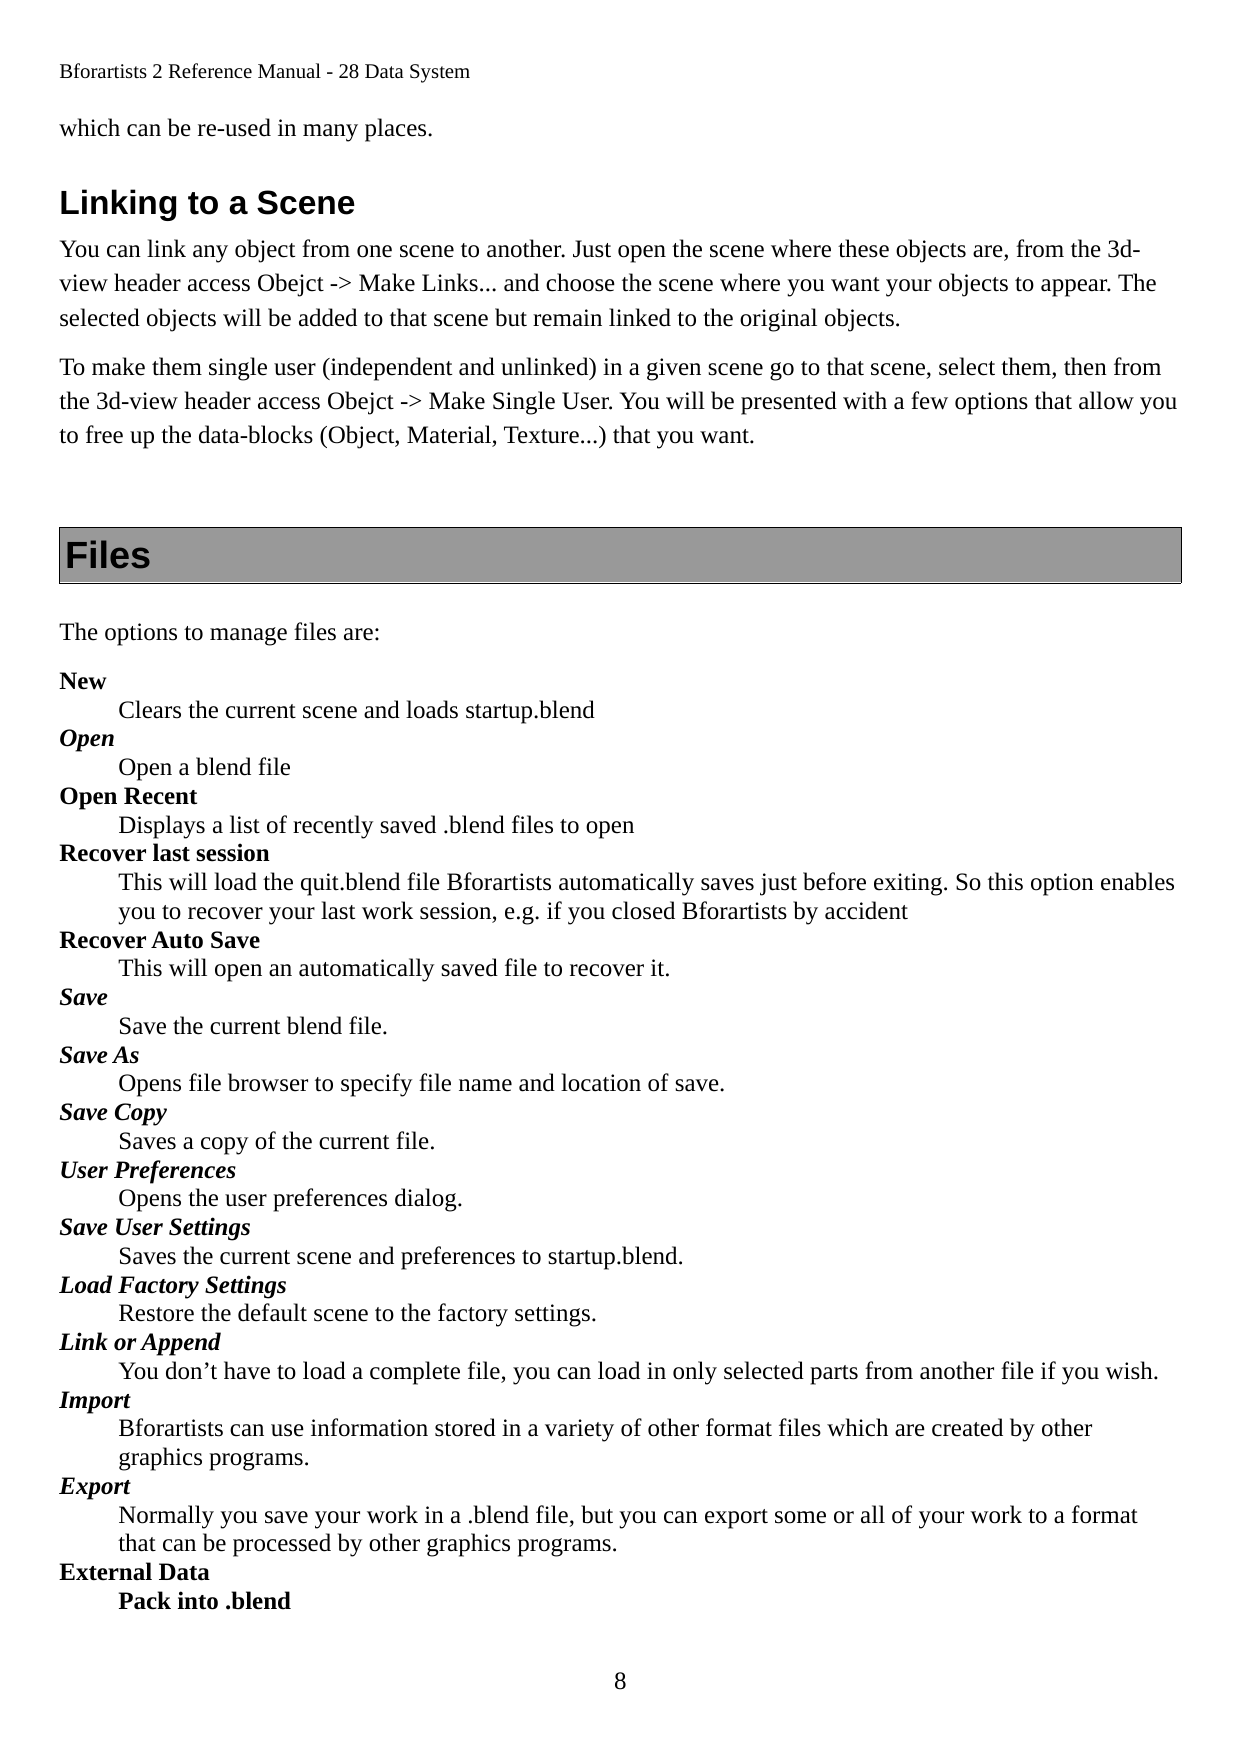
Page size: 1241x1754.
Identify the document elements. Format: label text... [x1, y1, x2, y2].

list Bforartists can use information stored in a variety of other format files which are created by other graphics programs. [118, 1413, 1181, 1471]
list Normally you save your work in a .blend file, but you can export some or all of your work to a format that can be processed by other graphics programs. [118, 1500, 1181, 1557]
subtitle Export [59, 1471, 1181, 1500]
subtitle Link or Append [59, 1327, 1181, 1356]
list Saves the current scene and preferences to startup.blend. [118, 1241, 1181, 1270]
text The options to manage files are: [59, 617, 1181, 646]
subtitle Open [59, 723, 1181, 752]
subtitle New [59, 666, 1181, 695]
list Clears the current scene and loads startup.blend [118, 695, 1181, 723]
subtitle User Preferences [59, 1155, 1181, 1183]
list Restore the default scene to the factory settings. [118, 1298, 1181, 1327]
subtitle Load Factory Settings [59, 1270, 1181, 1298]
subtitle Linking to a Scene [59, 182, 1181, 221]
subtitle Save User Settings [59, 1212, 1181, 1241]
subtitle Pack into .blend [118, 1586, 1181, 1615]
text You can link any object from one scene to another. Just open the scene where these objects are, from the 3d-view header access Obejct -> Make Links... and choose the scene where you want your objects to appear. The selected objects will be added to that scene but remain linked to the original objects. [59, 234, 1181, 331]
subtitle Open Recent [59, 781, 1181, 810]
list Displays a list of recently saved .blend files to open [118, 810, 1181, 838]
list This will load the quit.blend file Bforartists automatically saves just before exiting. So this option enables you to recover your last work session, e.g. if you closed Bforartists by accident [118, 867, 1181, 925]
subtitle Save [59, 982, 1181, 1011]
list Open a blend file [118, 752, 1181, 781]
list Save the current blend file. [118, 1011, 1181, 1040]
list Opens the user preferences dialog. [118, 1183, 1181, 1212]
table_header Files [60, 528, 1181, 582]
subtitle Import [59, 1385, 1181, 1413]
text To make them single user (independent and unlinked) in a given scene go to that scene, select them, then from the 3d-view header access Obejct -> Make Single User. You will be presented with a few options that allow you to free up the data-blocks (Object, Material, Texture...) that you want. [59, 352, 1181, 449]
list This will open an automatically saved file to recover it. [118, 953, 1181, 982]
subtitle Recover last session [59, 838, 1181, 867]
list Opens file browser to specify file name and location of save. [118, 1068, 1181, 1097]
subtitle Save As [59, 1040, 1181, 1068]
subtitle External Data [59, 1557, 1181, 1586]
list Saves a copy of the current file. [118, 1126, 1181, 1155]
subtitle Recover Auto Save [59, 925, 1181, 953]
subtitle Save Copy [59, 1097, 1181, 1126]
list You don’t have to load a complete file, you can load in only selected parts from another file if you wish. [118, 1356, 1181, 1385]
text which can be re-used in many places. [59, 113, 1181, 141]
